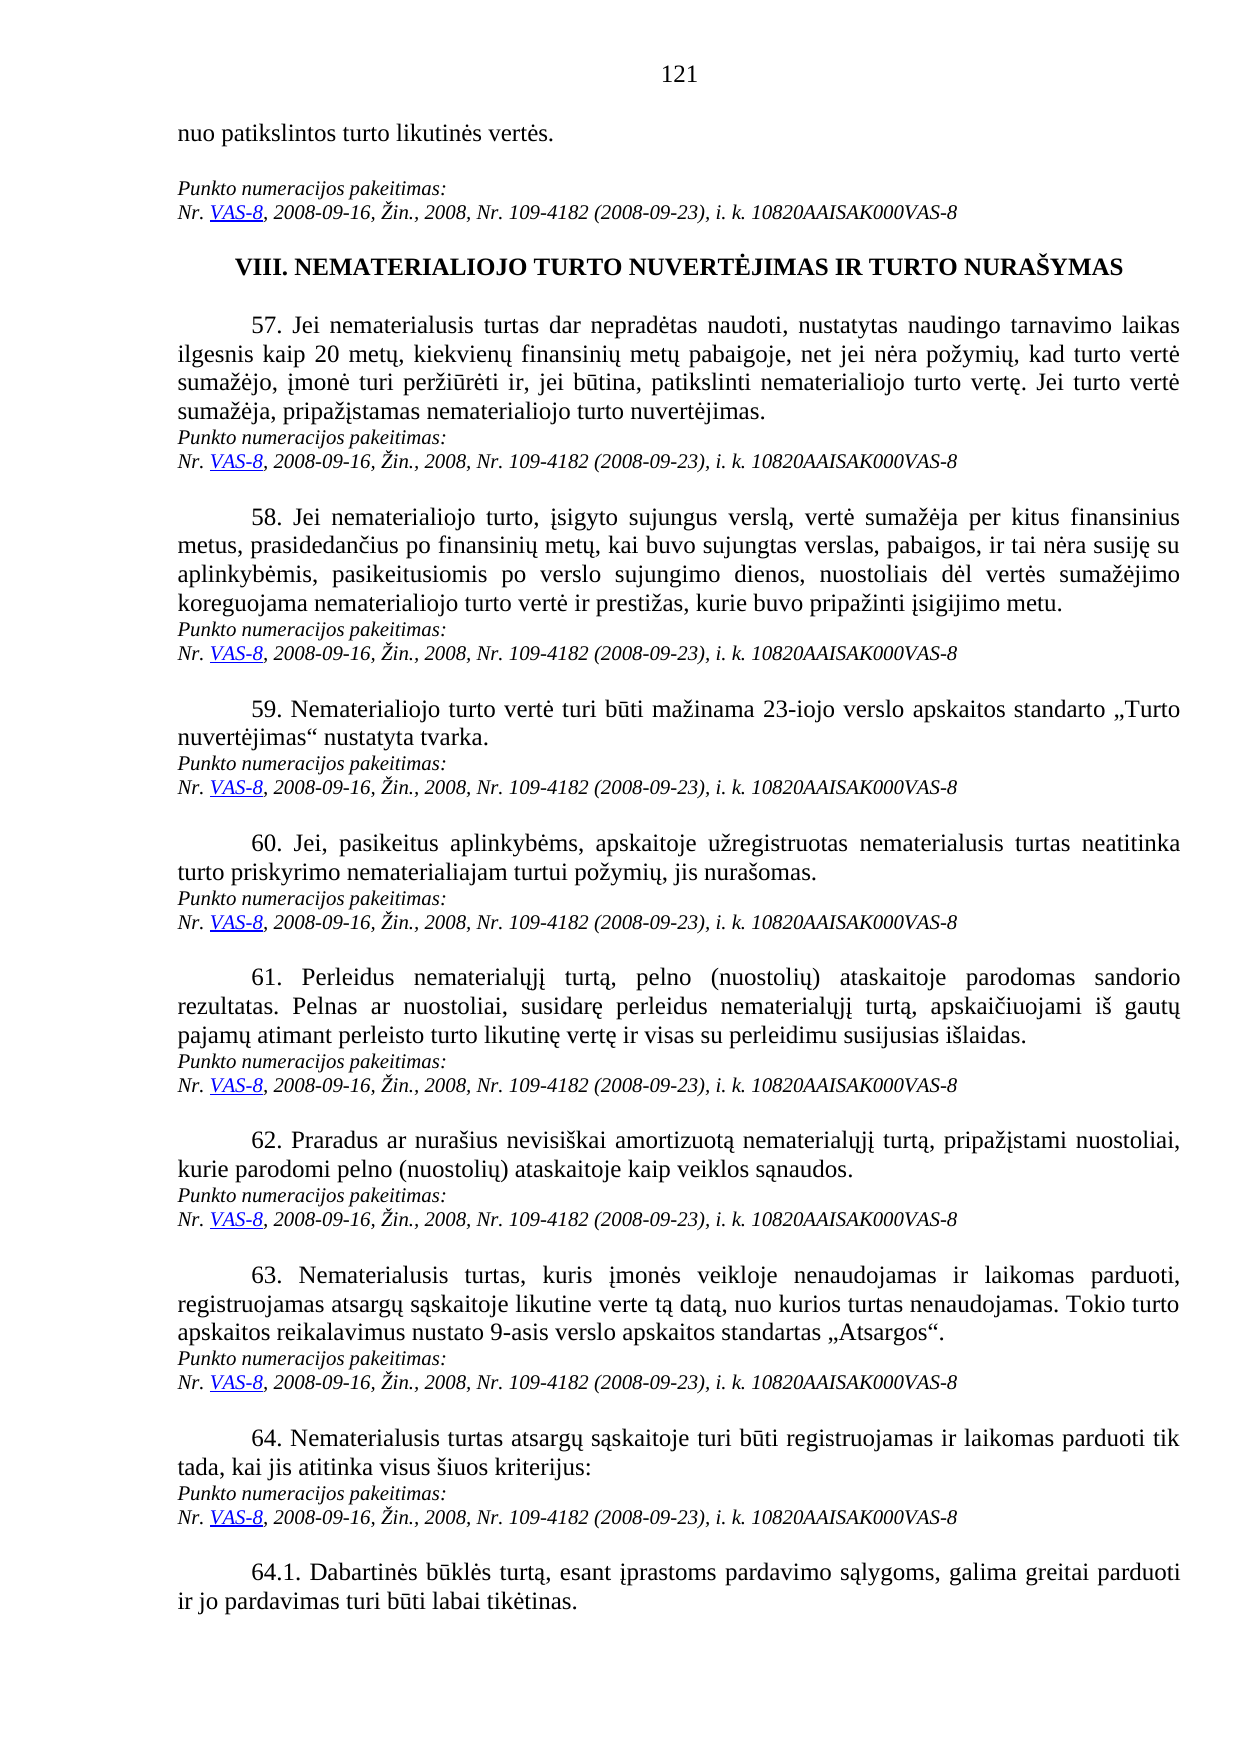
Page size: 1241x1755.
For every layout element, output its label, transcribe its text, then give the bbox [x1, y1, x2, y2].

text Nr. VAS-8, 2008-09-16, Žin., 2008, Nr. 109-4182 (2008-09-23), i. k. 10820AAISAK000VAS-8 [177, 641, 1181, 665]
text 58. Jei nematerialiojo turto, įsigyto sujungus verslą, vertė sumažėja per kitus finansinius metus, prasidedančius po finansinių metų, kai buvo sujungtas verslas, pabaigos, ir tai nėra susiję su aplinkybėmis, pasikeitusiomis po verslo sujungimo dienos, nuostoliais dėl vertės sumažėjimo koreguojama nematerialiojo turto vertė ir prestižas, kurie buvo pripažinti įsigijimo metu. [177, 502, 1181, 617]
text Nr. VAS-8, 2008-09-16, Žin., 2008, Nr. 109-4182 (2008-09-23), i. k. 10820AAISAK000VAS-8 [177, 775, 1181, 799]
text Punkto numeracijos pakeitimas: [177, 617, 1181, 641]
text Nr. VAS-8, 2008-09-16, Žin., 2008, Nr. 109-4182 (2008-09-23), i. k. 10820AAISAK000VAS-8 [177, 1073, 1181, 1097]
text 64. Nematerialusis turtas atsargų sąskaitoje turi būti registruojamas ir laikomas parduoti tik tada, kai jis atitinka visus šiuos kriterijus: [177, 1423, 1181, 1481]
text Punkto numeracijos pakeitimas: [177, 1481, 1181, 1505]
text Punkto numeracijos pakeitimas: [177, 1183, 1181, 1207]
text 60. Jei, pasikeitus aplinkybėms, apskaitoje užregistruotas nematerialusis turtas neatitinka turto priskyrimo nematerialiajam turtui požymių, jis nurašomas. [177, 828, 1181, 886]
text Punkto numeracijos pakeitimas: [177, 886, 1181, 910]
text 61. Perleidus nematerialųjį turtą, pelno (nuostolių) ataskaitoje parodomas sandorio rezultatas. Pelnas ar nuostoliai, susidarę perleidus nematerialųjį turtą, apskaičiuojami iš gautų pajamų atimant perleisto turto likutinę vertę ir visas su perleidimu susijusias išlaidas. [177, 962, 1181, 1049]
text Nr. VAS-8, 2008-09-16, Žin., 2008, Nr. 109-4182 (2008-09-23), i. k. 10820AAISAK000VAS-8 [177, 910, 1181, 934]
text Nr. VAS-8, 2008-09-16, Žin., 2008, Nr. 109-4182 (2008-09-23), i. k. 10820AAISAK000VAS-8 [177, 1207, 1181, 1231]
text Punkto numeracijos pakeitimas: [177, 1346, 1181, 1370]
text Nr. VAS-8, 2008-09-16, Žin., 2008, Nr. 109-4182 (2008-09-23), i. k. 10820AAISAK000VAS-8 [177, 1370, 1181, 1394]
text VIII. NEMATERIALIOJO TURTO NUVERTĖJIMAS IR TURTO NURAŠYMAS [177, 252, 1181, 281]
text Punkto numeracijos pakeitimas: [177, 425, 1181, 449]
text Punkto numeracijos pakeitimas: [177, 1049, 1181, 1073]
text 63. Nematerialusis turtas, kuris įmonės veikloje nenaudojamas ir laikomas parduoti, registruojamas atsargų sąskaitoje likutine verte tą datą, nuo kurios turtas nenaudojamas. Tokio turto apskaitos reikalavimus nustato 9-asis verslo apskaitos standartas „Atsargos“. [177, 1260, 1181, 1346]
text Nr. VAS-8, 2008-09-16, Žin., 2008, Nr. 109-4182 (2008-09-23), i. k. 10820AAISAK000VAS-8 [177, 449, 1181, 473]
text Nr. VAS-8, 2008-09-16, Žin., 2008, Nr. 109-4182 (2008-09-23), i. k. 10820AAISAK000VAS-8 [177, 1505, 1181, 1529]
text Nr. VAS-8, 2008-09-16, Žin., 2008, Nr. 109-4182 (2008-09-23), i. k. 10820AAISAK000VAS-8 [177, 200, 1181, 224]
text 62. Praradus ar nurašius nevisiškai amortizuotą nematerialųjį turtą, pripažįstami nuostoliai, kurie parodomi pelno (nuostolių) ataskaitoje kaip veiklos sąnaudos. [177, 1126, 1181, 1183]
text 64.1. Dabartinės būklės turtą, esant įprastoms pardavimo sąlygoms, galima greitai parduoti ir jo pardavimas turi būti labai tikėtinas. [177, 1557, 1181, 1615]
text Punkto numeracijos pakeitimas: [177, 176, 1181, 200]
text 57. Jei nematerialusis turtas dar nepradėtas naudoti, nustatytas naudingo tarnavimo laikas ilgesnis kaip 20 metų, kiekvienų finansinių metų pabaigoje, net jei nėra požymių, kad turto vertė sumažėjo, įmonė turi peržiūrėti ir, jei būtina, patikslinti nematerialiojo turto vertę. Jei turto vertė sumažėja, pripažįstamas nematerialiojo turto nuvertėjimas. [177, 310, 1181, 425]
text Punkto numeracijos pakeitimas: [177, 751, 1181, 775]
text 59. Nematerialiojo turto vertė turi būti mažinama 23-iojo verslo apskaitos standarto „Turto nuvertėjimas“ nustatyta tvarka. [177, 694, 1181, 751]
text nuo patikslintos turto likutinės vertės. [177, 118, 1181, 147]
